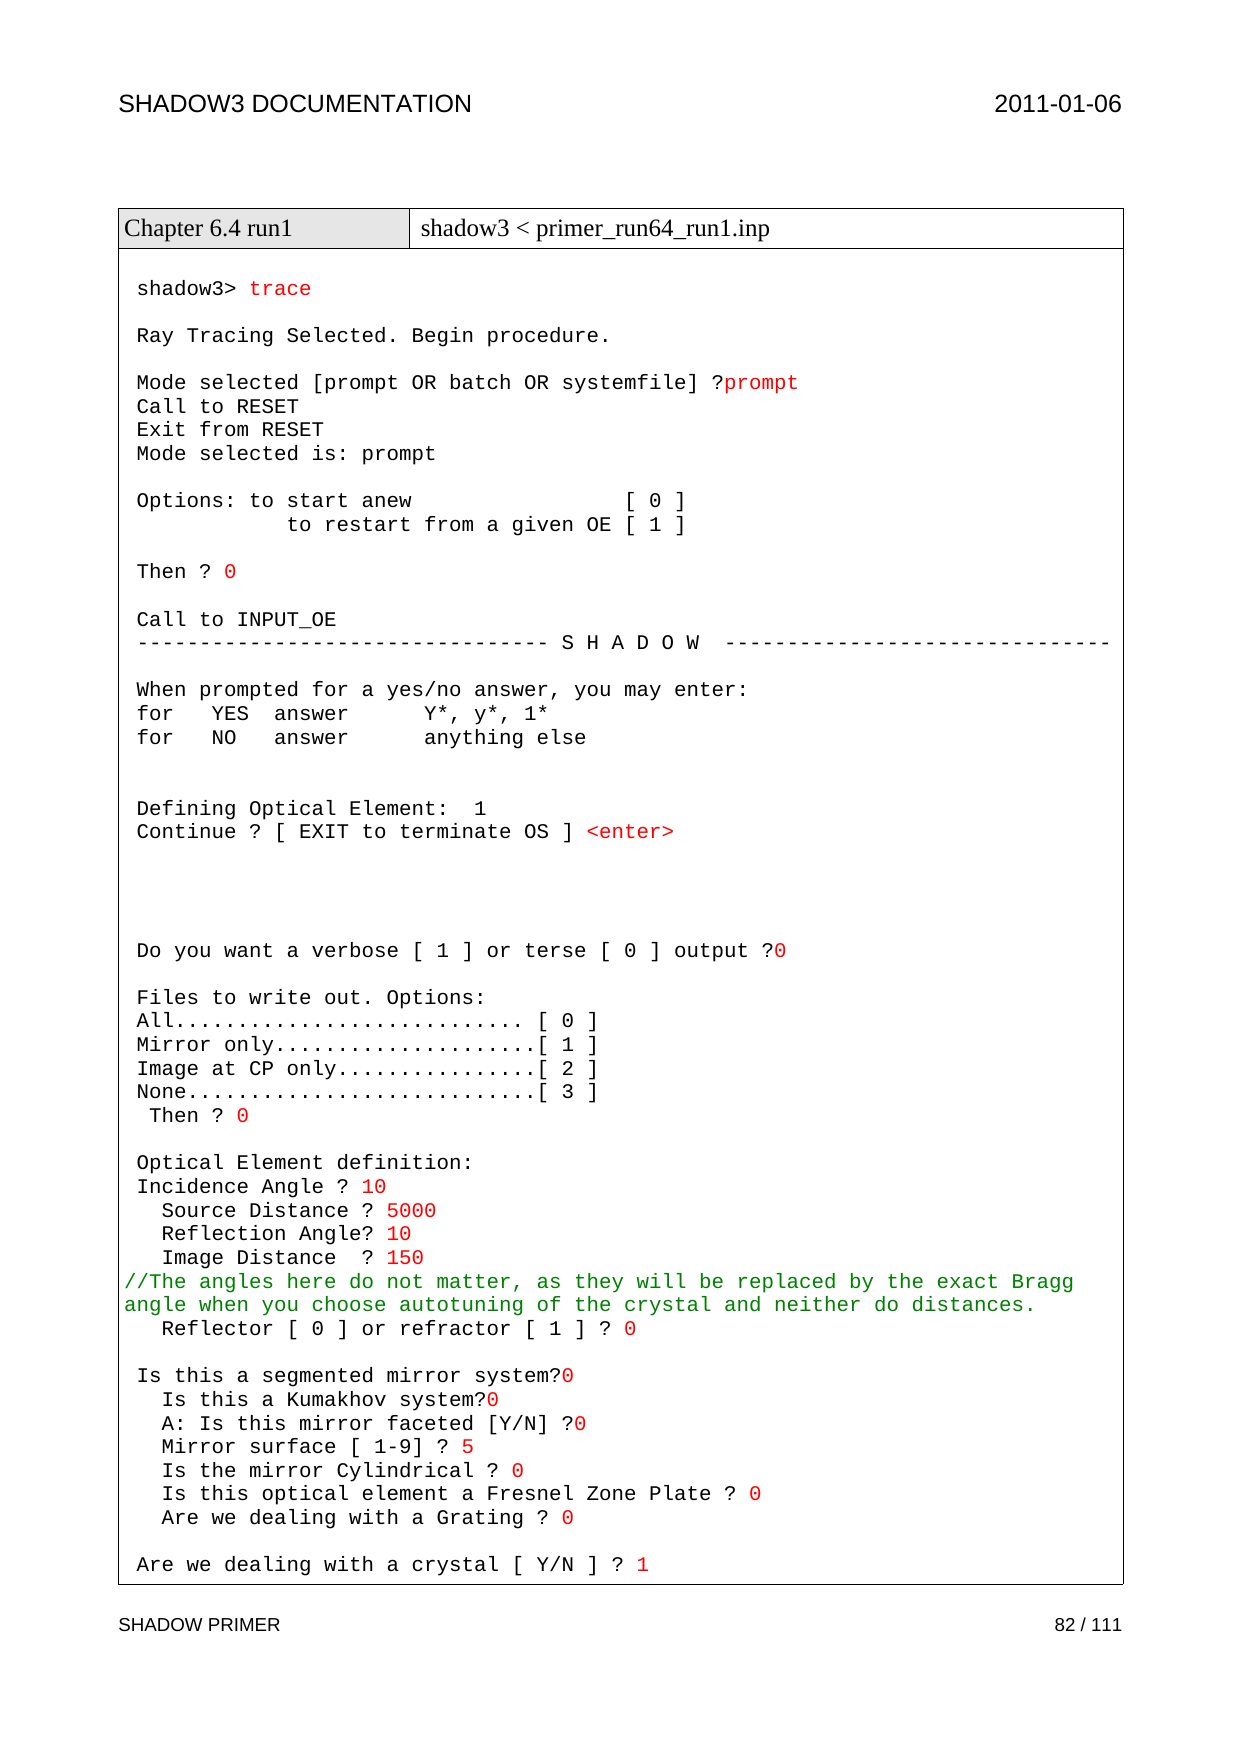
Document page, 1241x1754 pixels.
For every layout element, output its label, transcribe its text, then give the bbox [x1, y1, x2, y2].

table_cell shadow3> trace Ray Tracing Selected. Begin procedure. Mode selected [prompt OR batch OR systemfile] ?prompt Call to RESET Exit from RESET Mode selected is: prompt Options: to start anew [ 0 ] to restart from a given OE [ 1 ] Then ? 0 Call to INPUT_OE --------------------------------- S H A D O W ------------------------------- When prompted for a yes/no answer, you may enter: for YES answer Y*, y*, 1* for NO answer anything else Defining Optical Element: 1 Continue ? [ EXIT to terminate OS ] <enter> Do you want a verbose [ 1 ] or terse [ 0 ] output ?0 Files to write out. Options: All............................ [ 0 ] Mirror only.....................[ 1 ] Image at CP only................[ 2 ] None............................[ 3 ] Then ? 0 Optical Element definition: Incidence Angle ? 10 Source Distance ? 5000 Reflection Angle? 10 Image Distance ? 150 //The angles here do not matter, as they will be replaced by the exact Bragg angle when you choose autotuning of the crystal and neither do distances. Reflector [ 0 ] or refractor [ 1 ] ? 0 Is this a segmented mirror system?0 Is this a Kumakhov system?0 A: Is this mirror faceted [Y/N] ?0 Mirror surface [ 1-9] ? 5 Is the mirror Cylindrical ? 0 Is this optical element a Fresnel Zone Plate ? 0 Are we dealing with a Grating ? 0 Are we dealing with a crystal [ Y/N ] ? 1 [119, 249, 1123, 1584]
table_header Chapter 6.4 run1 [119, 209, 409, 248]
table_header shadow3 < primer_run64_run1.inp [410, 209, 1123, 248]
